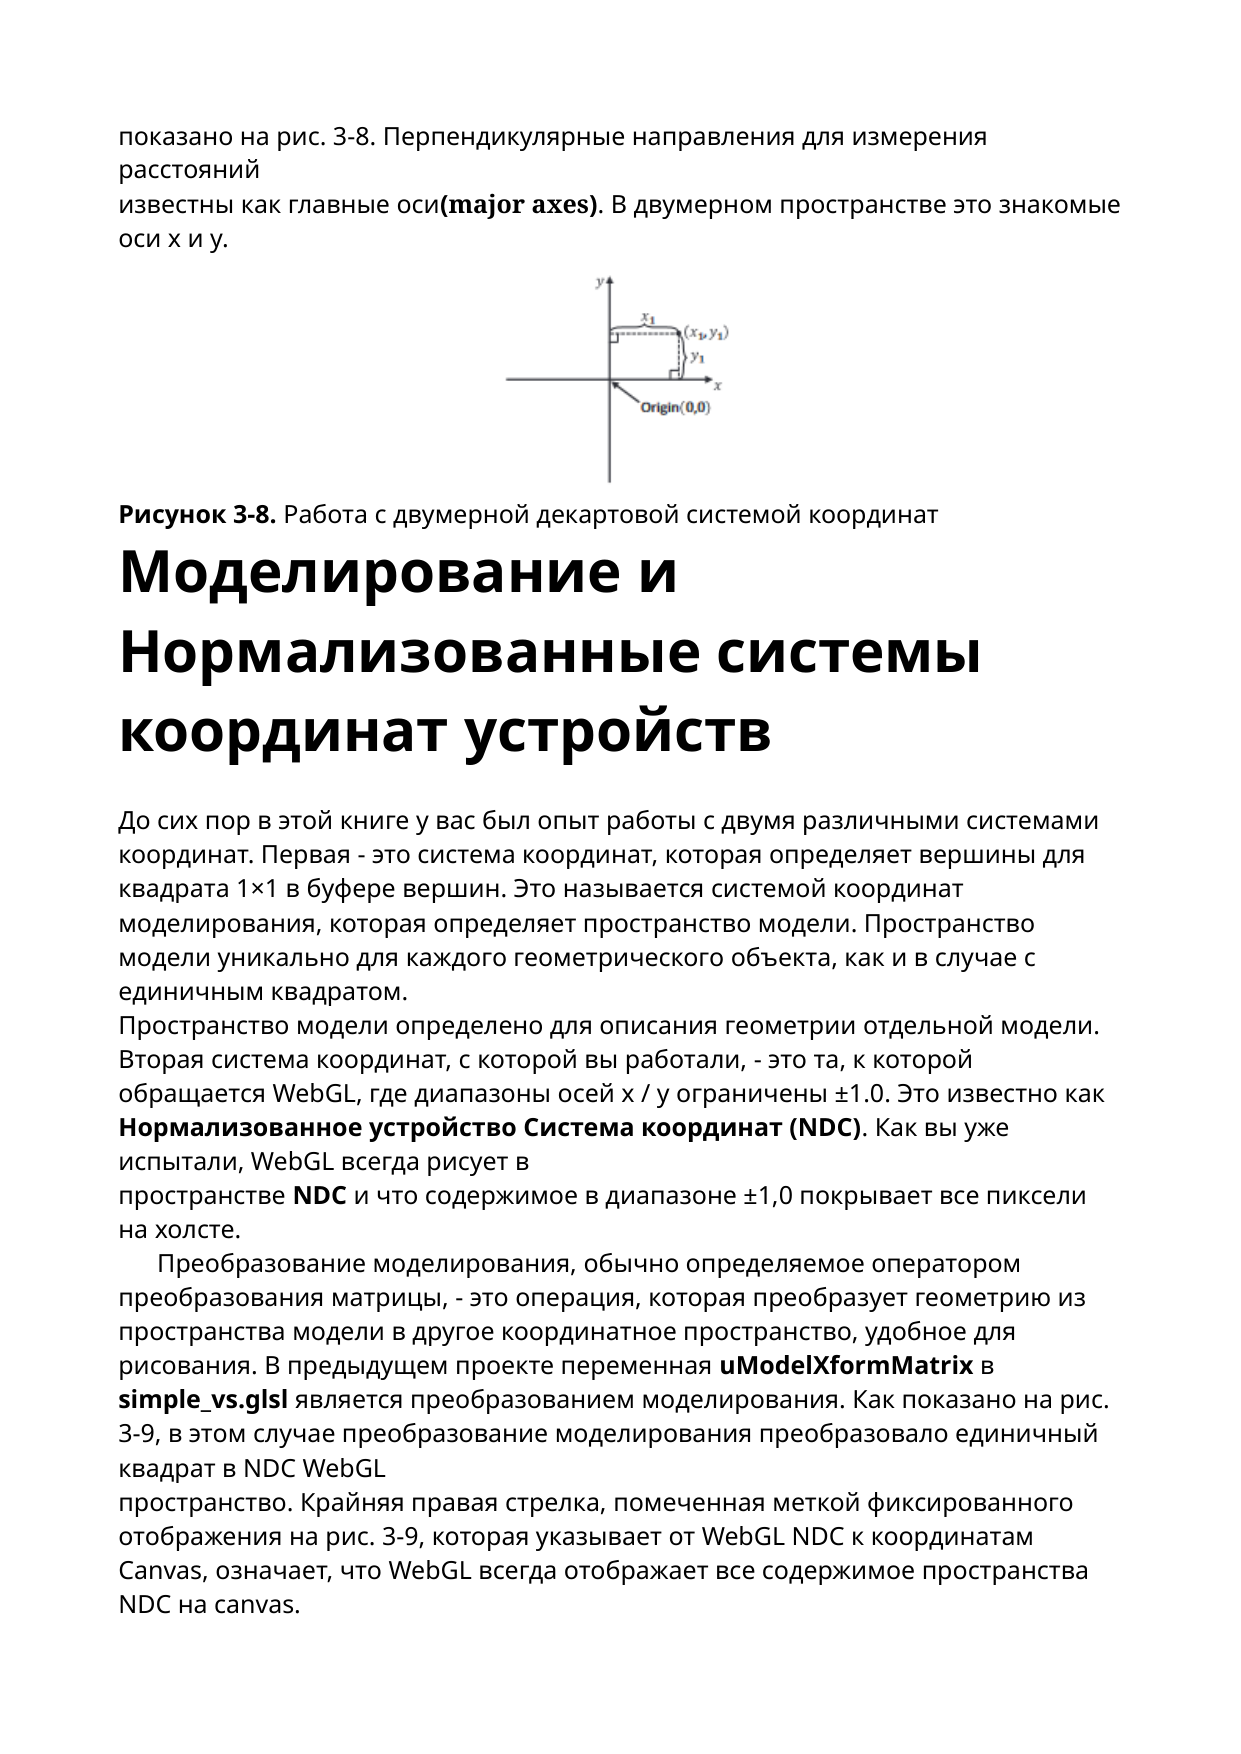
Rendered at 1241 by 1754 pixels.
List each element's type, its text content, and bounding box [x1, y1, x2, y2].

text пространстве NDC и что содержимое в диапазоне ±1,0 покрывает все пиксели на холсте. [118, 1178, 1122, 1246]
text Моделирование и Нормализованные системы координат устройств [118, 531, 1122, 769]
text Преобразование моделирования, обычно определяемое оператором преобразования матрицы, - это операция, которая преобразует геометрию из пространства модели в другое координатное пространство, удобное для рисования. В предыдущем проекте переменная uModelXformMatrix в simple_vs.glsl является преобразованием моделирования. Как показано на рис. 3-9, в этом случае преобразование моделирования преобразовало единичный квадрат в NDC WebGL [118, 1246, 1122, 1484]
text Пространство модели определено для описания геометрии отдельной модели. Вторая система координат, с которой вы работали, - это та, к которой обращается WebGL, где диапазоны осей x / y ограничены ±1.0. Это известно как Нормализованное устройство Система координат (NDC). Как вы уже испытали, WebGL всегда рисует в [118, 1007, 1122, 1178]
text Рисунок 3-8. Работа с двумерной декартовой системой координат [118, 497, 1122, 531]
text пространство. Крайняя правая стрелка, помеченная меткой фиксированного отображения на рис. 3-9, которая указывает от WebGL NDC к координатам Canvas, означает, что WebGL всегда отображает все содержимое пространства NDC на canvas. [118, 1484, 1122, 1621]
text До сих пор в этой книге у вас был опыт работы с двумя различными системами координат. Первая - это система координат, которая определяет вершины для квадрата 1×1 в буфере вершин. Это называется системой координат моделирования, которая определяет пространство модели. Пространство модели уникально для каждого геометрического объекта, как и в случае с единичным квадратом. [118, 803, 1122, 1007]
text известны как главные оси(major axes). В двумерном пространстве это знакомые оси x и y. [118, 186, 1122, 254]
text показано на рис. 3-8. Перпендикулярные направления для измерения расстояний [118, 118, 1122, 186]
picture [478, 254, 763, 497]
